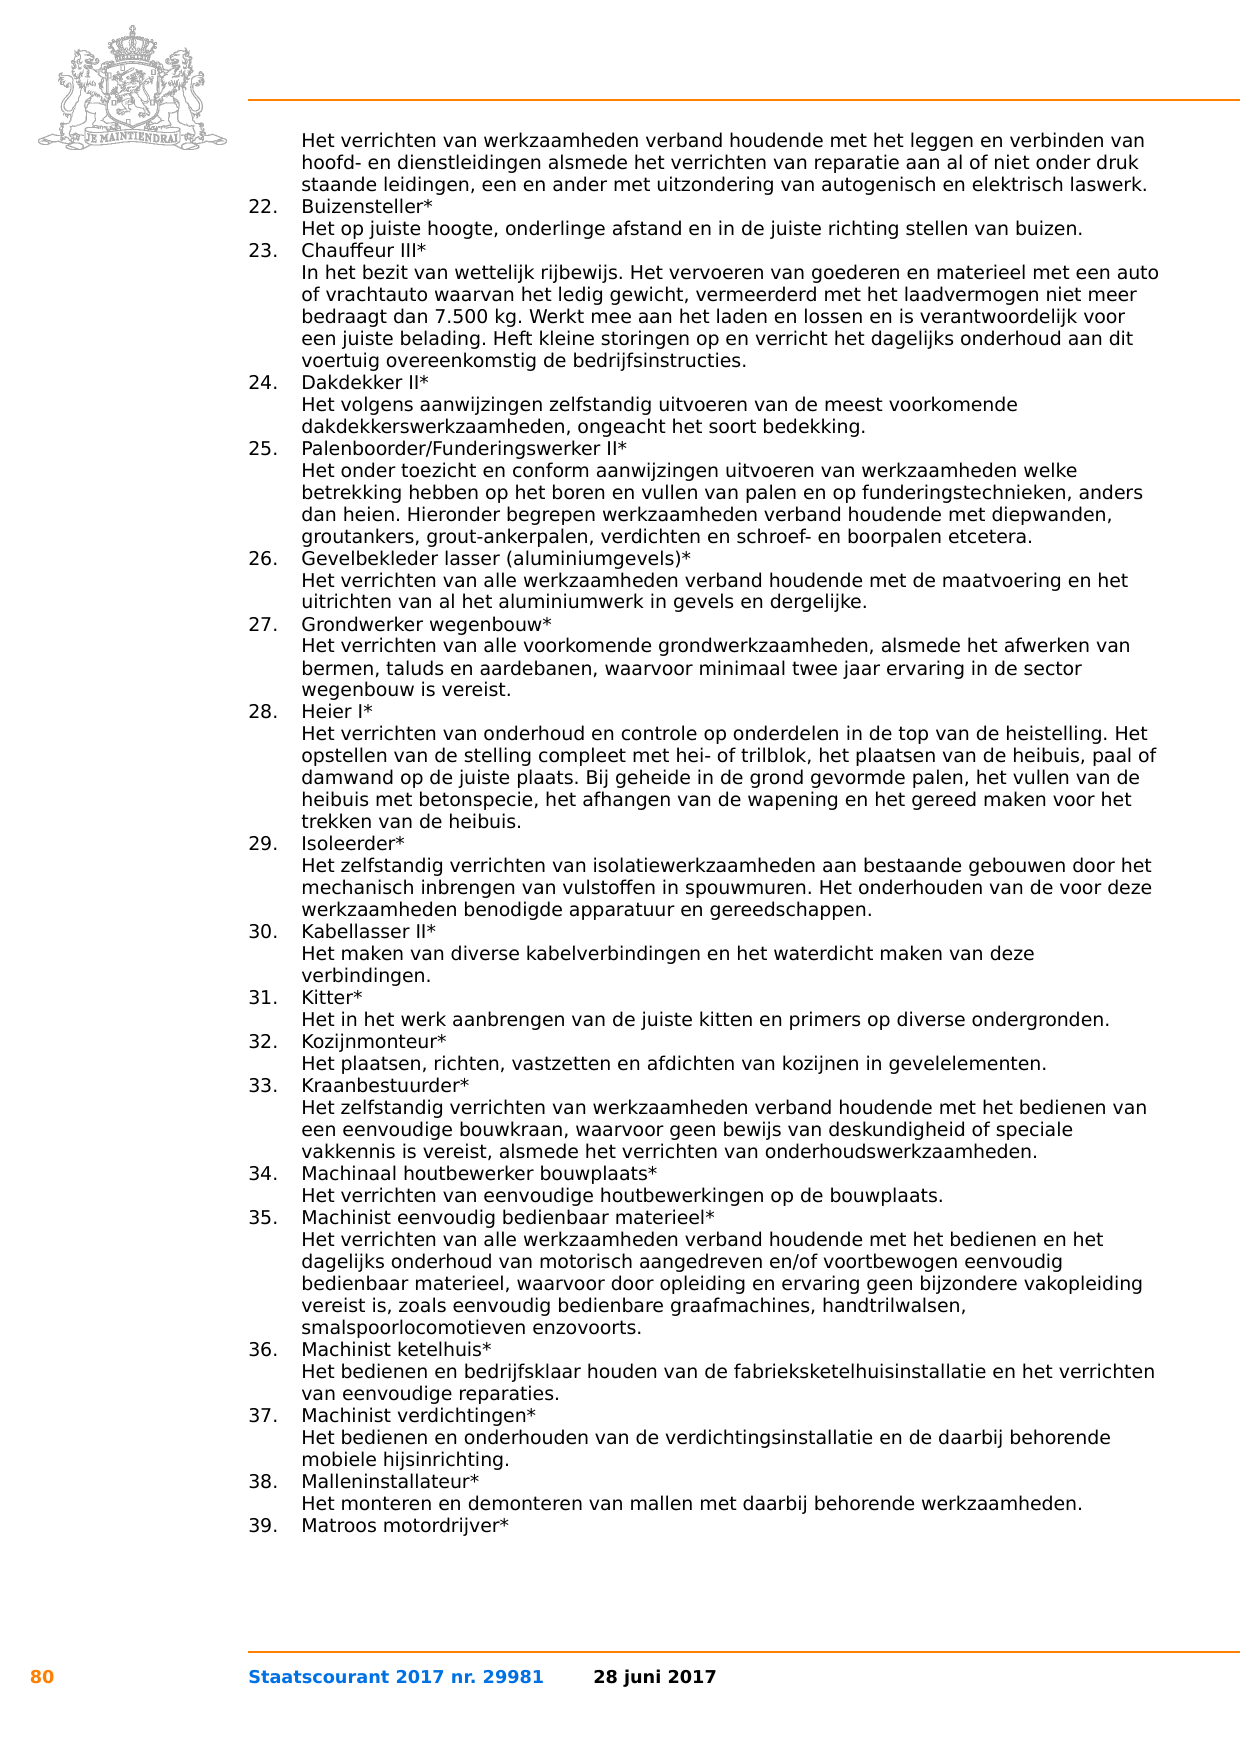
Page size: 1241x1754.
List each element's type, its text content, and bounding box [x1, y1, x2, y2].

text 31. Kitter* [248, 987, 1163, 1009]
text Het in het werk aanbrengen van de juiste kitten en primers op diverse ondergronden. [301, 1009, 1163, 1031]
text 30. Kabellasser II* [248, 921, 1163, 943]
picture [38, 25, 227, 150]
text Het bedienen en bedrijfsklaar houden van de fabrieksketelhuisinstallatie en het verrichten van eenvoudige reparaties. [301, 1361, 1163, 1405]
text 34. Machinaal houtbewerker bouwplaats* [248, 1163, 1163, 1185]
text Het onder toezicht en conform aanwijzingen uitvoeren van werkzaamheden welke betrekking hebben op het boren en vullen van palen en op funderingstechnieken, anders dan heien. Hieronder begrepen werkzaamheden verband houdende met diepwanden, groutankers, grout-ankerpalen, verdichten en schroef- en boorpalen etcetera. [301, 459, 1163, 547]
text Het bedienen en onderhouden van de verdichtingsinstallatie en de daarbij behorende mobiele hijsinrichting. [301, 1427, 1163, 1471]
text In het bezit van wettelijk rijbewijs. Het vervoeren van goederen en materieel met een auto of vrachtauto waarvan het ledig gewicht, vermeerderd met het laadvermogen niet meer bedraagt dan 7.500 kg. Werkt mee aan het laden en lossen en is verantwoordelijk voor een juiste belading. Heft kleine storingen op en verricht het dagelijks onderhoud aan dit voertuig overeenkomstig de bedrijfsinstructies. [301, 262, 1163, 372]
text Het verrichten van eenvoudige houtbewerkingen op de bouwplaats. [301, 1185, 1163, 1207]
text Het verrichten van onderhoud en controle op onderdelen in de top van de heistelling. Het opstellen van de stelling compleet met hei- of trilblok, het plaatsen van de heibuis, paal of damwand op de juiste plaats. Bij geheide in de grond gevormde palen, het vullen van de heibuis met betonspecie, het afhangen van de wapening en het gereed maken voor het trekken van de heibuis. [301, 723, 1163, 833]
text 37. Machinist verdichtingen* [248, 1405, 1163, 1427]
text 22. Buizensteller* [248, 196, 1163, 218]
text 38. Malleninstallateur* [248, 1471, 1163, 1493]
text 24. Dakdekker II* [248, 372, 1163, 394]
text 33. Kraanbestuurder* [248, 1075, 1163, 1097]
text 39. Matroos motordrijver* [248, 1514, 1163, 1537]
text Het verrichten van alle werkzaamheden verband houdende met het bedienen en het dagelijks onderhoud van motorisch aangedreven en/of voortbewogen eenvoudig bedienbaar materieel, waarvoor door opleiding en ervaring geen bijzondere vakopleiding vereist is, zoals eenvoudig bedienbare graafmachines, handtrilwalsen, smalspoorlocomotieven enzovoorts. [301, 1229, 1163, 1339]
text Het op juiste hoogte, onderlinge afstand en in de juiste richting stellen van buizen. [301, 218, 1163, 240]
text 28. Heier I* [248, 701, 1163, 723]
text 35. Machinist eenvoudig bedienbaar materieel* [248, 1207, 1163, 1229]
text 29. Isoleerder* [248, 833, 1163, 855]
text 36. Machinist ketelhuis* [248, 1339, 1163, 1361]
text Het plaatsen, richten, vastzetten en afdichten van kozijnen in gevelelementen. [301, 1053, 1163, 1075]
text Het volgens aanwijzingen zelfstandig uitvoeren van de meest voorkomende dakdekkerswerkzaamheden, ongeacht het soort bedekking. [301, 394, 1163, 438]
text Het zelfstandig verrichten van werkzaamheden verband houdende met het bedienen van een eenvoudige bouwkraan, waarvoor geen bewijs van deskundigheid of speciale vakkennis is vereist, alsmede het verrichten van onderhoudswerkzaamheden. [301, 1097, 1163, 1163]
text 27. Grondwerker wegenbouw* [248, 613, 1163, 635]
text 25. Palenboorder/Funderingswerker II* [248, 438, 1163, 459]
text Het verrichten van alle voorkomende grondwerkzaamheden, alsmede het afwerken van bermen, taluds en aardebanen, waarvoor minimaal twee jaar ervaring in de sector wegenbouw is vereist. [301, 635, 1163, 701]
text Het zelfstandig verrichten van isolatiewerkzaamheden aan bestaande gebouwen door het mechanisch inbrengen van vulstoffen in spouwmuren. Het onderhouden van de voor deze werkzaamheden benodigde apparatuur en gereedschappen. [301, 855, 1163, 921]
text Het maken van diverse kabelverbindingen en het waterdicht maken van deze verbindingen. [301, 943, 1163, 987]
text Het verrichten van werkzaamheden verband houdende met het leggen en verbinden van hoofd- en dienstleidingen alsmede het verrichten van reparatie aan al of niet onder druk staande leidingen, een en ander met uitzondering van autogenisch en elektrisch laswerk. [301, 130, 1163, 196]
text 32. Kozijnmonteur* [248, 1031, 1163, 1053]
text Het monteren en demonteren van mallen met daarbij behorende werkzaamheden. [301, 1493, 1163, 1514]
text Het verrichten van alle werkzaamheden verband houdende met de maatvoering en het uitrichten van al het aluminiumwerk in gevels en dergelijke. [301, 569, 1163, 613]
text 26. Gevelbekleder lasser (aluminiumgevels)* [248, 547, 1163, 569]
text 23. Chauffeur III* [248, 240, 1163, 262]
